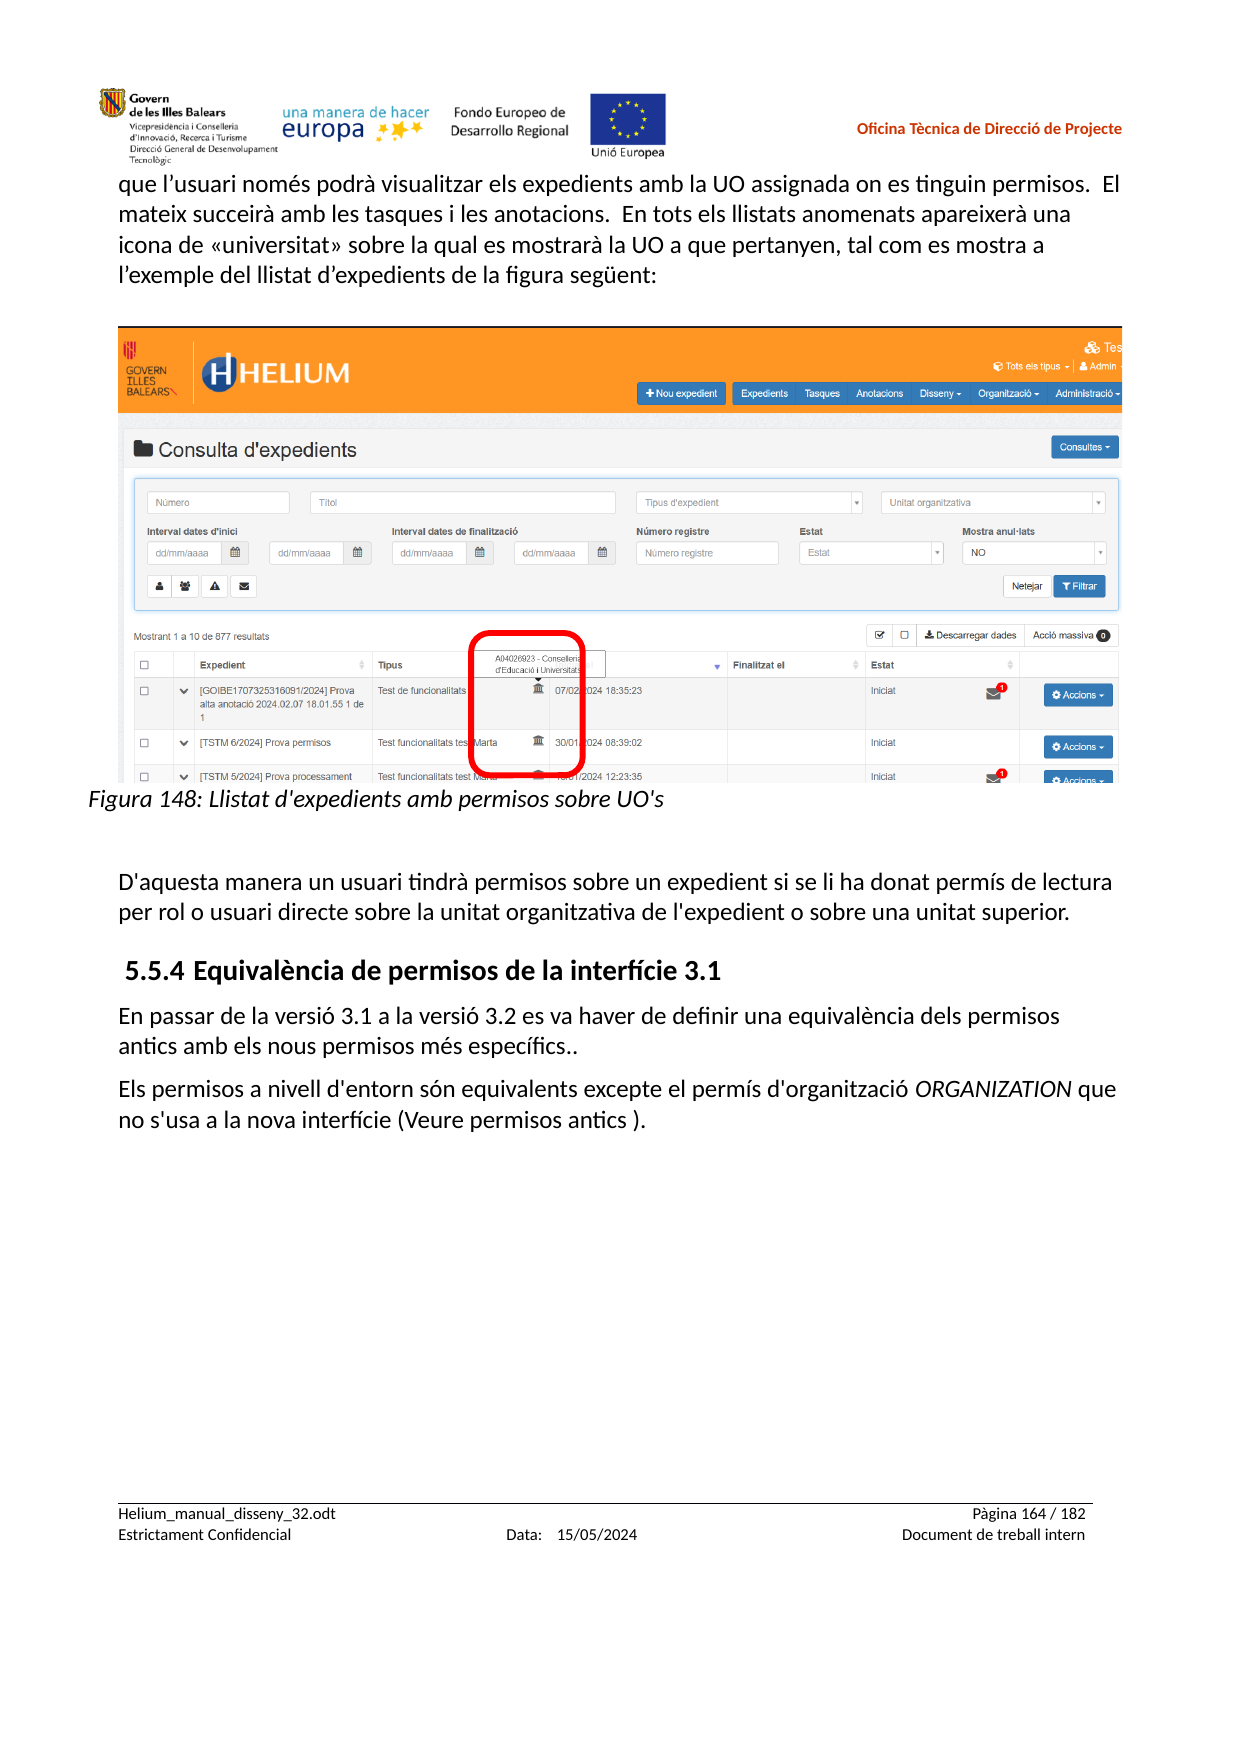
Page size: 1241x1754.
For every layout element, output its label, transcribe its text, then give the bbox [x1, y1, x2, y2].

text Els permisos a nivell d'entorn són equivalents excepte el permís d'organització ORGANIZATION que no s'usa a la nova interfície (Veure permisos antics ). [118, 1073, 1122, 1134]
text D'aquesta manera un usuari tindrà permisos sobre un expedient si se li ha donat permís de lectura per rol o usuari directe sobre la unitat organitzativa de l'expedient o sobre una unitat superior. [118, 866, 1122, 927]
subtitle Equivalència de permisos de la interfície 3.1 [118, 952, 1122, 987]
picture [99, 87, 668, 166]
picture [118, 326, 1123, 783]
text En passar de la versió 3.1 a la versió 3.2 es va haver de definir una equivalència dels permisos antics amb els nous permisos més específics.. [118, 1000, 1122, 1061]
text Figura 148: Llistat d'expedients amb permisos sobre UO's [88, 783, 1152, 813]
text que l’usuari només podrà visualitzar els expedients amb la UO assignada on es tinguin permisos. El mateix succeirà amb les tasques i les anotacions. En tots els llistats anomenats apareixerà una icona de «universitat» sobre la qual es mostrarà la UO a que pertanyen, tal com es mostra a l’exemple del llistat d’expedients de la figura següent: [118, 168, 1122, 290]
